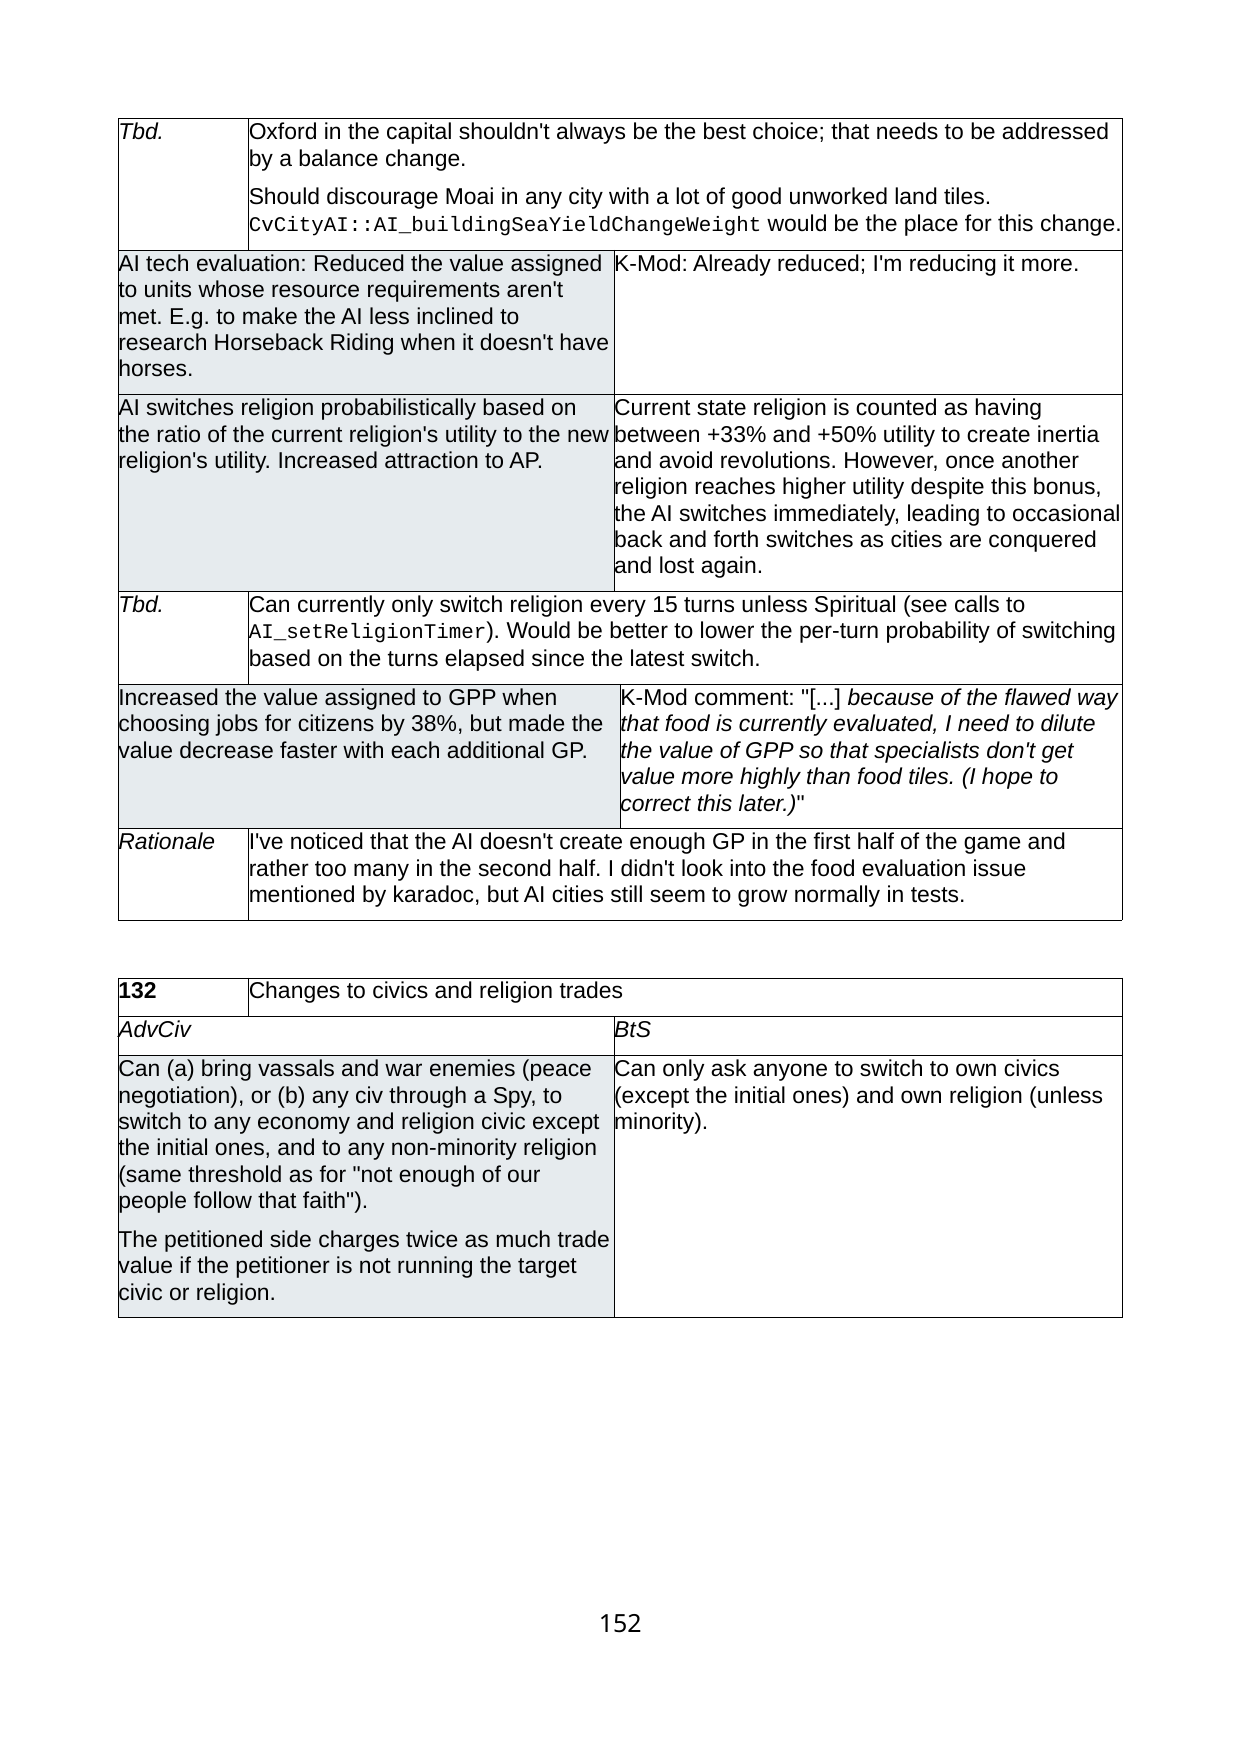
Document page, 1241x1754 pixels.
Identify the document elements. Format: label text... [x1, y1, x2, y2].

table_cell BtS [615, 1017, 1122, 1055]
table_header 132 [119, 979, 248, 1016]
table_cell K-Mod comment: "[...] because of the flawed way that food is currently evaluated, I need to dilute the value of GPP so that specialists don't get value more highly than food tiles. (I hope to correct this later.)" [621, 685, 1122, 828]
table_cell K-Mod: Already reduced; I'm reducing it more. [615, 251, 1122, 394]
table_cell Tbd. [119, 592, 248, 684]
table_cell Can only ask anyone to switch to own civics (except the initial ones) and own religion (unless minority). [615, 1056, 1122, 1317]
table_cell Can (a) bring vassals and war enemies (peace negotiation), or (b) any civ through a Spy, to switch to any economy and religion civic except the initial ones, and to any non-minority religion (same threshold as for "not enough of our people follow that faith"). The petitioned side charges twice as much trade value if the petitioner is not running the target civic or religion. [119, 1056, 614, 1317]
table_cell Increased the value assigned to GPP when choosing jobs for citizens by 38%, but made the value decrease faster with each additional GP. [119, 685, 620, 828]
table_cell AdvCiv [119, 1017, 614, 1055]
table_cell Rationale [119, 829, 248, 920]
table_cell Current state religion is counted as having between +33% and +50% utility to create inertia and avoid revolutions. However, once another religion reaches higher utility despite this bonus, the AI switches immediately, leading to occasional back and forth switches as cities are conquered and lost again. [615, 395, 1122, 591]
table_cell AI switches religion probabilistically based on the ratio of the current religion's utility to the new religion's utility. Increased attraction to AP. [119, 395, 614, 591]
table_cell AI tech evaluation: Reduced the value assigned to units whose resource requirements aren't met. E.g. to make the AI less inclined to research Horseback Riding when it doesn't have horses. [119, 251, 614, 394]
table_cell Can currently only switch religion every 15 turns unless Spiritual (see calls to AI_setReligionTimer). Would be better to lower the per-turn probability of switching based on the turns elapsed since the latest switch. [249, 592, 1122, 684]
table_cell I've noticed that the AI doesn't create enough GP in the first half of the game and rather too many in the second half. I didn't look into the food evaluation issue mentioned by karadoc, but AI cities still seem to grow normally in tests. [249, 829, 1122, 920]
table_cell Oxford in the capital shouldn't always be the best choice; that needs to be addressed by a balance change. Should discourage Moai in any city with a lot of good unworked land tiles. CvCityAI::AI_buildingSeaYieldChangeWeight would be the place for this change. [249, 119, 1122, 250]
table_cell Tbd. [119, 119, 248, 250]
table_header Changes to civics and religion trades [249, 979, 1122, 1016]
